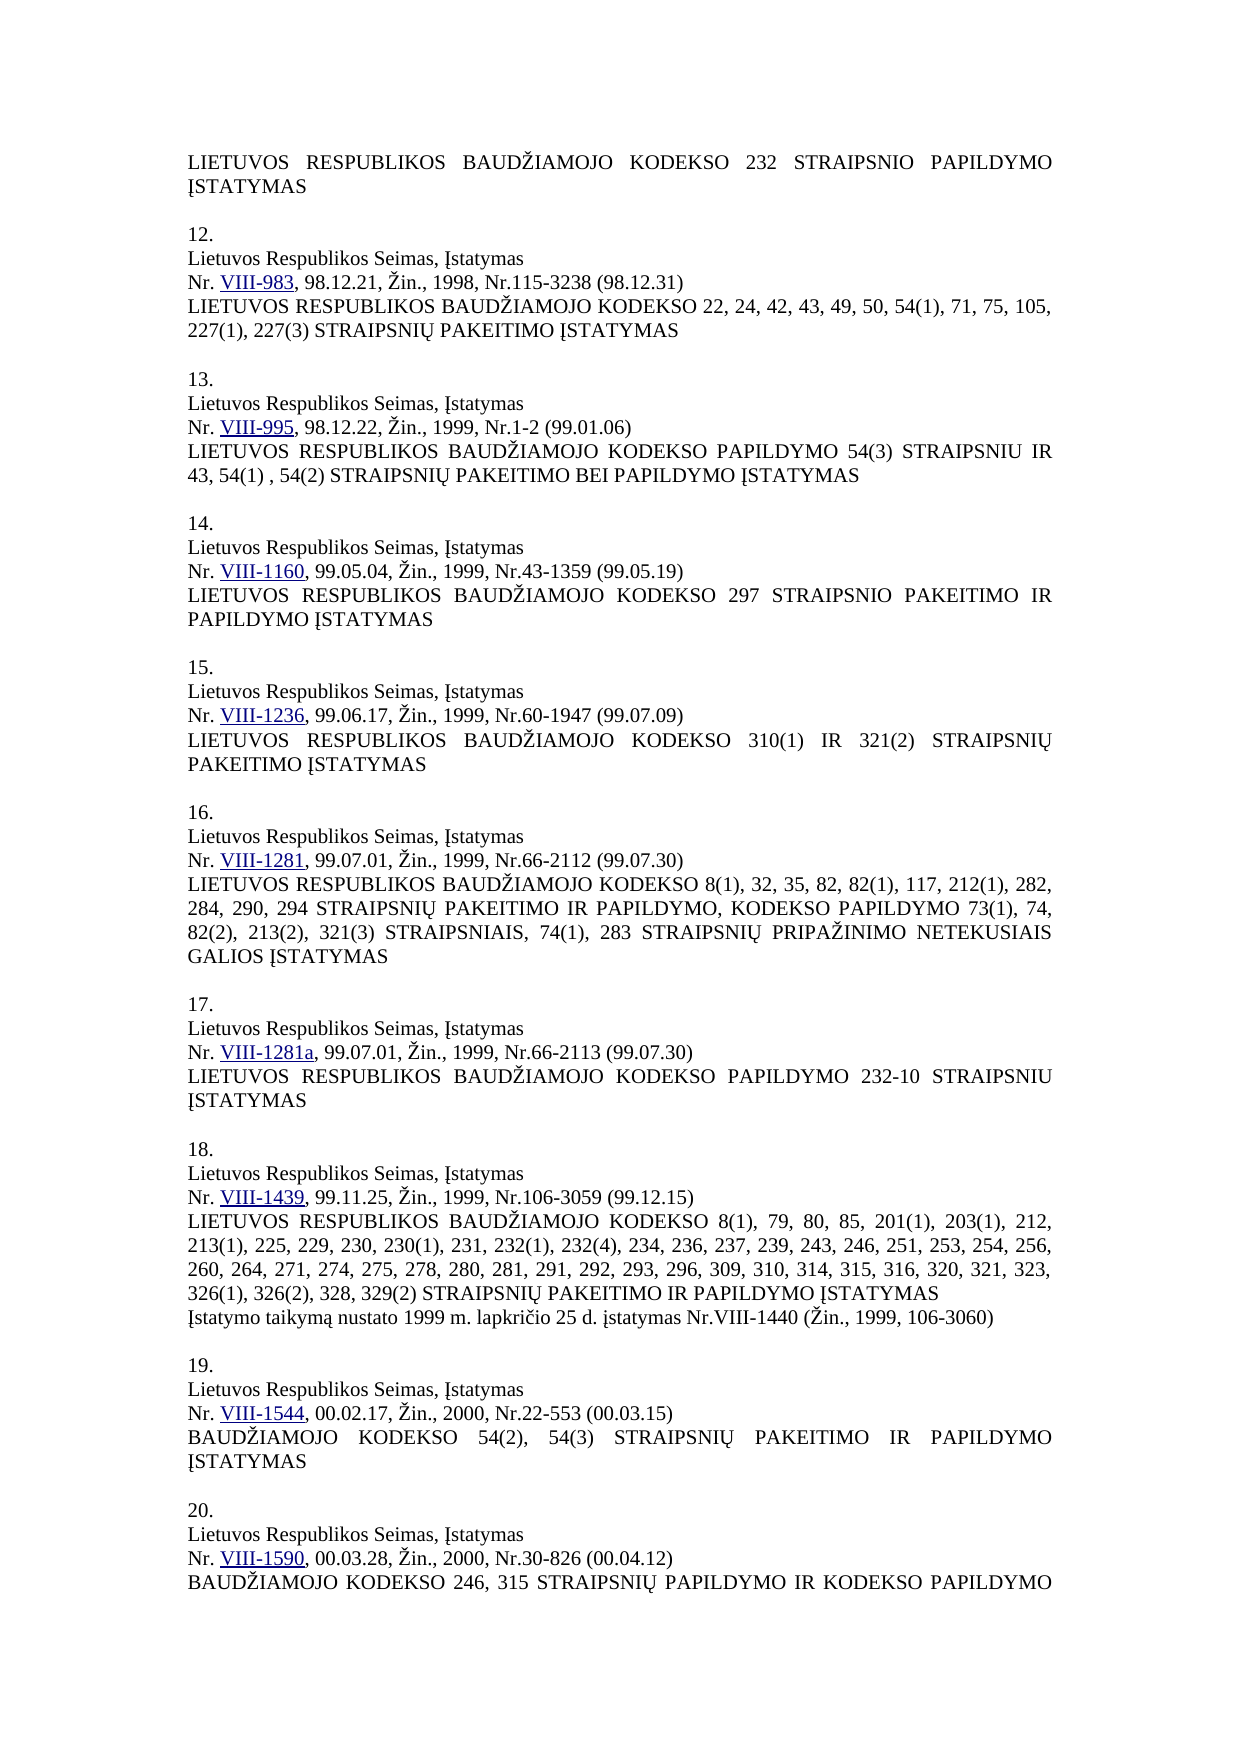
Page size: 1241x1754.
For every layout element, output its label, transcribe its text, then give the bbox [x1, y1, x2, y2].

text Nr. VIII-1590, 00.03.28, Žin., 2000, Nr.30-826 (00.04.12) [187, 1546, 1053, 1570]
text Lietuvos Respublikos Seimas, Įstatymas [187, 679, 1053, 703]
text Lietuvos Respublikos Seimas, Įstatymas [187, 1016, 1053, 1040]
text Lietuvos Respublikos Seimas, Įstatymas [187, 246, 1053, 270]
text Lietuvos Respublikos Seimas, Įstatymas [187, 824, 1053, 848]
text LIETUVOS RESPUBLIKOS BAUDŽIAMOJO KODEKSO 232 STRAIPSNIO PAPILDYMO ĮSTATYMAS [187, 150, 1053, 198]
text Lietuvos Respublikos Seimas, Įstatymas [187, 1522, 1053, 1546]
text Nr. VIII-983, 98.12.21, Žin., 1998, Nr.115-3238 (98.12.31) [187, 270, 1053, 294]
text Lietuvos Respublikos Seimas, Įstatymas [187, 391, 1053, 415]
text BAUDŽIAMOJO KODEKSO 54(2), 54(3) STRAIPSNIŲ PAKEITIMO IR PAPILDYMO ĮSTATYMAS [187, 1425, 1053, 1473]
text Lietuvos Respublikos Seimas, Įstatymas [187, 1377, 1053, 1401]
text Įstatymo taikymą nustato 1999 m. lapkričio 25 d. įstatymas Nr.VIII-1440 (Žin., 1999, 106-3060) [187, 1305, 1053, 1329]
text LIETUVOS RESPUBLIKOS BAUDŽIAMOJO KODEKSO 297 STRAIPSNIO PAKEITIMO IR PAPILDYMO ĮSTATYMAS [187, 583, 1053, 631]
text 17. [187, 992, 1053, 1016]
text 14. [187, 511, 1053, 535]
text Nr. VIII-995, 98.12.22, Žin., 1999, Nr.1-2 (99.01.06) [187, 415, 1053, 439]
text 12. [187, 222, 1053, 246]
text LIETUVOS RESPUBLIKOS BAUDŽIAMOJO KODEKSO 8(1), 32, 35, 82, 82(1), 117, 212(1), 282, 284, 290, 294 STRAIPSNIŲ PAKEITIMO IR PAPILDYMO, KODEKSO PAPILDYMO 73(1), 74, 82(2), 213(2), 321(3) STRAIPSNIAIS, 74(1), 283 STRAIPSNIŲ PRIPAŽINIMO NETEKUSIAIS GALIOS ĮSTATYMAS [187, 872, 1053, 968]
text LIETUVOS RESPUBLIKOS BAUDŽIAMOJO KODEKSO PAPILDYMO 232-10 STRAIPSNIU ĮSTATYMAS [187, 1064, 1053, 1112]
text Nr. VIII-1160, 99.05.04, Žin., 1999, Nr.43-1359 (99.05.19) [187, 559, 1053, 583]
text 19. [187, 1353, 1053, 1377]
text LIETUVOS RESPUBLIKOS BAUDŽIAMOJO KODEKSO 22, 24, 42, 43, 49, 50, 54(1), 71, 75, 105, 227(1), 227(3) STRAIPSNIŲ PAKEITIMO ĮSTATYMAS [187, 294, 1053, 342]
text 20. [187, 1497, 1053, 1522]
text 16. [187, 800, 1053, 824]
text Nr. VIII-1281, 99.07.01, Žin., 1999, Nr.66-2112 (99.07.30) [187, 848, 1053, 872]
text LIETUVOS RESPUBLIKOS BAUDŽIAMOJO KODEKSO PAPILDYMO 54(3) STRAIPSNIU IR 43, 54(1) , 54(2) STRAIPSNIŲ PAKEITIMO BEI PAPILDYMO ĮSTATYMAS [187, 439, 1053, 487]
text Nr. VIII-1281a, 99.07.01, Žin., 1999, Nr.66-2113 (99.07.30) [187, 1040, 1053, 1064]
text Nr. VIII-1236, 99.06.17, Žin., 1999, Nr.60-1947 (99.07.09) [187, 703, 1053, 727]
text LIETUVOS RESPUBLIKOS BAUDŽIAMOJO KODEKSO 310(1) IR 321(2) STRAIPSNIŲ PAKEITIMO ĮSTATYMAS [187, 727, 1053, 776]
text 13. [187, 367, 1053, 391]
text Nr. VIII-1439, 99.11.25, Žin., 1999, Nr.106-3059 (99.12.15) [187, 1185, 1053, 1209]
text 15. [187, 655, 1053, 679]
text 18. [187, 1137, 1053, 1161]
text Nr. VIII-1544, 00.02.17, Žin., 2000, Nr.22-553 (00.03.15) [187, 1401, 1053, 1425]
text Lietuvos Respublikos Seimas, Įstatymas [187, 1161, 1053, 1185]
text BAUDŽIAMOJO KODEKSO 246, 315 STRAIPSNIŲ PAPILDYMO IR KODEKSO PAPILDYMO [187, 1570, 1053, 1594]
text LIETUVOS RESPUBLIKOS BAUDŽIAMOJO KODEKSO 8(1), 79, 80, 85, 201(1), 203(1), 212, 213(1), 225, 229, 230, 230(1), 231, 232(1), 232(4), 234, 236, 237, 239, 243, 246, 251, 253, 254, 256, 260, 264, 271, 274, 275, 278, 280, 281, 291, 292, 293, 296, 309, 310, 314, 315, 316, 320, 321, 323, 326(1), 326(2), 328, 329(2) STRAIPSNIŲ PAKEITIMO IR PAPILDYMO ĮSTATYMAS [187, 1209, 1053, 1305]
text Lietuvos Respublikos Seimas, Įstatymas [187, 535, 1053, 559]
